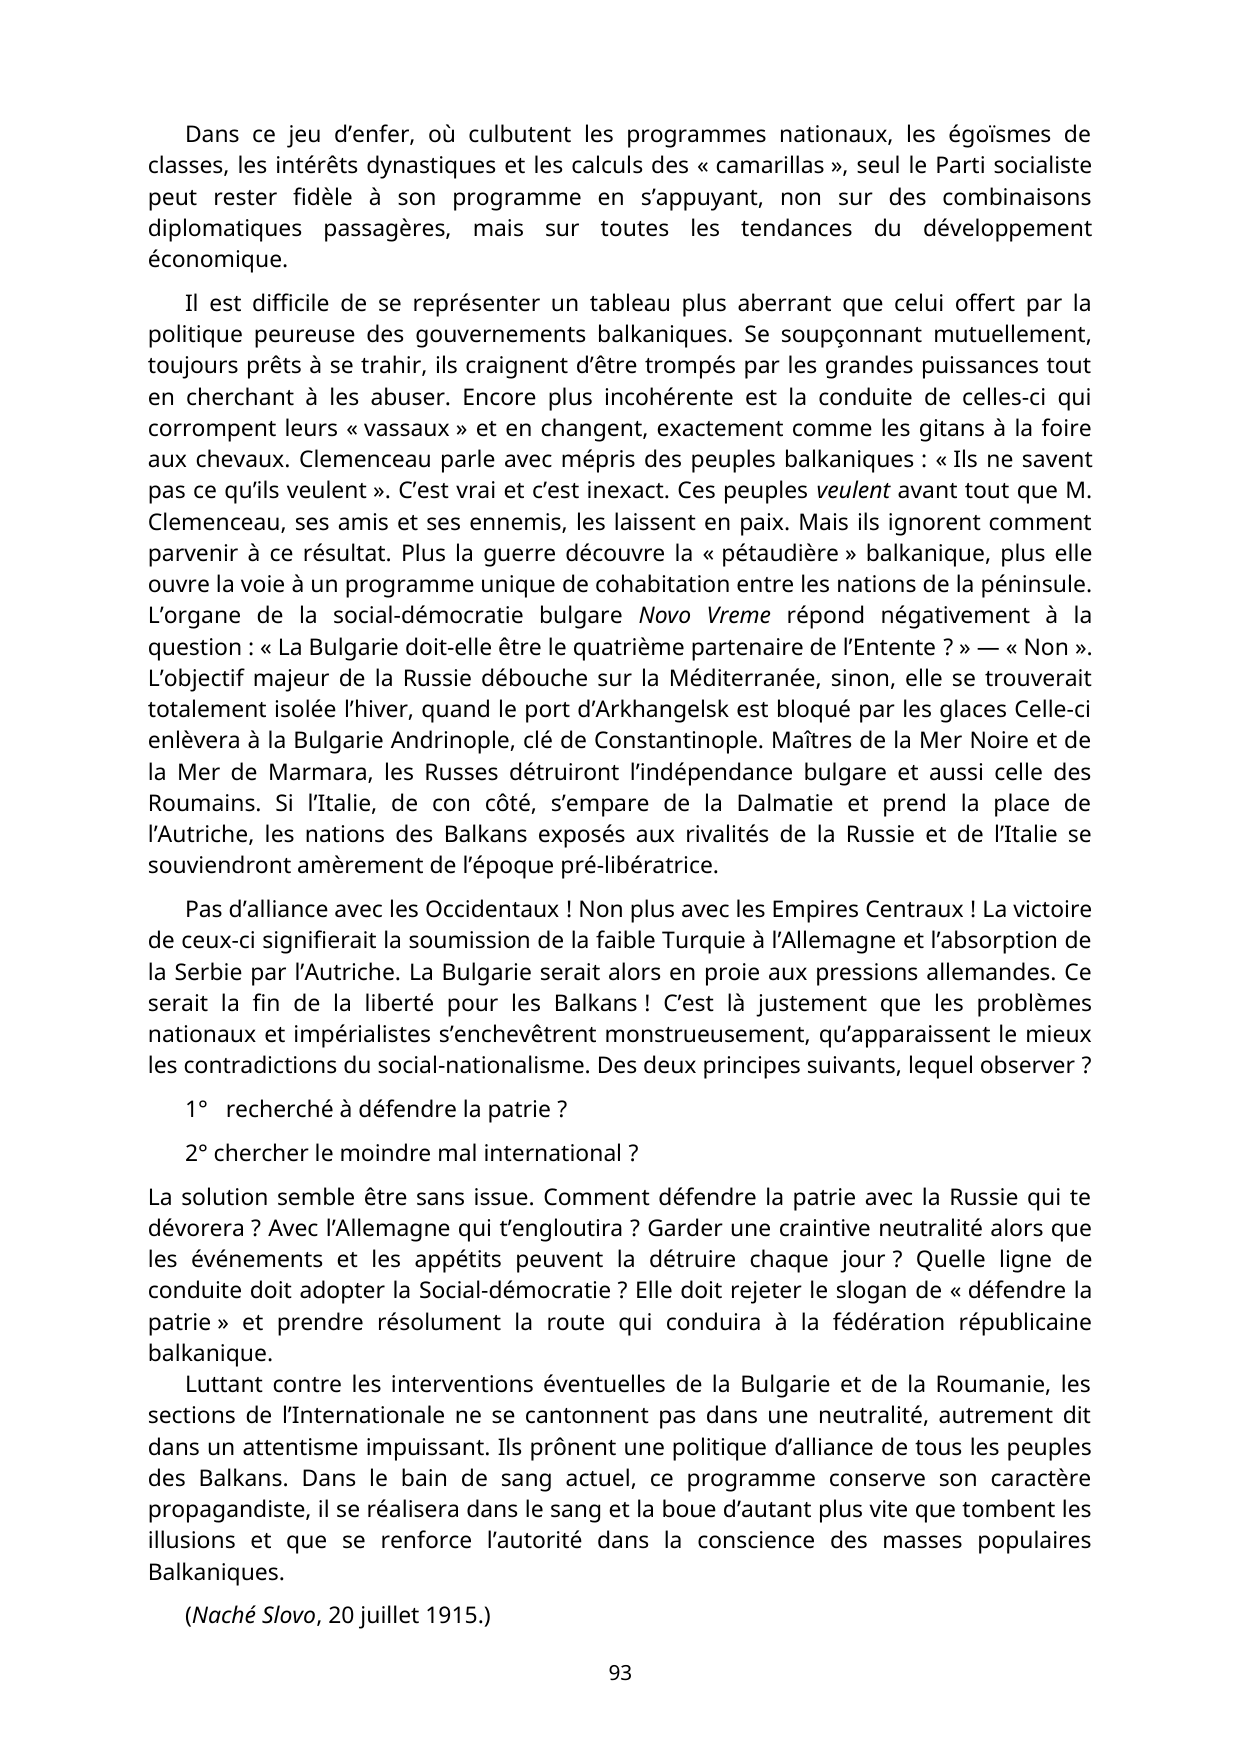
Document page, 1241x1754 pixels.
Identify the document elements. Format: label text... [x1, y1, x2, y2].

text 2° chercher le moindre mal international ? [148, 1137, 1093, 1168]
text (Naché Slovo, 20 juillet 1915.) [148, 1599, 1093, 1631]
text Il est difficile de se représenter un tableau plus aberrant que celui offert par la politique peureuse des gouvernements balkaniques. Se soupçonnant mutuellement, toujours prêts à se trahir, ils craignent d’être trompés par les grandes puissances tout en cherchant à les abuser. Encore plus incohérente est la conduite de celles-ci qui corrompent leurs « vassaux » et en changent, exactement comme les gitans à la foire aux chevaux. Clemenceau parle avec mépris des peuples balkaniques : « Ils ne savent pas ce qu’ils veulent ». C’est vrai et c’est inexact. Ces peuples veulent avant tout que M. Clemenceau, ses amis et ses ennemis, les laissent en paix. Mais ils ignorent comment parvenir à ce résultat. Plus la guerre découvre la « pétaudière » balkanique, plus elle ouvre la voie à un programme unique de cohabitation entre les nations de la péninsule. L’organe de la social-démocratie bulgare Novo Vreme répond négativement à la question : « La Bulgarie doit-elle être le quatrième partenaire de l’Entente ? » — « Non ». L’objectif majeur de la Russie débouche sur la Méditerranée, sinon, elle se trouverait totalement isolée l’hiver, quand le port d’Arkhangelsk est bloqué par les glaces Celle-ci enlèvera à la Bulgarie Andrinople, clé de Constantinople. Maîtres de la Mer Noire et de la Mer de Marmara, les Russes détruiront l’indépendance bulgare et aussi celle des Roumains. Si l’Italie, de con côté, s’empare de la Dalmatie et prend la place de l’Autriche, les nations des Balkans exposés aux rivalités de la Russie et de l’Italie se souviendront amèrement de l’époque pré-libératrice. [148, 287, 1093, 881]
text La solution semble être sans issue. Comment défendre la patrie avec la Russie qui te dévorera ? Avec l’Allemagne qui t’engloutira ? Garder une craintive neutralité alors que les événements et les appétits peuvent la détruire chaque jour ? Quelle ligne de conduite doit adopter la Social-démocratie ? Elle doit rejeter le slogan de « défendre la patrie » et prendre résolument la route qui conduira à la fédération républicaine balkanique. [148, 1181, 1093, 1368]
text Luttant contre les interventions éventuelles de la Bulgarie et de la Roumanie, les sections de l’Internationale ne se cantonnent pas dans une neutralité, autrement dit dans un attentisme impuissant. Ils prônent une politique d’alliance de tous les peuples des Balkans. Dans le bain de sang actuel, ce programme conserve son caractère propagandiste, il se réalisera dans le sang et la boue d’autant plus vite que tombent les illusions et que se renforce l’autorité dans la conscience des masses populaires Balkaniques. [148, 1368, 1093, 1587]
text 1° recherché à défendre la patrie ? [148, 1093, 1093, 1124]
text Dans ce jeu d’enfer, où culbutent les programmes nationaux, les égoïsmes de classes, les intérêts dynastiques et les calculs des « camarillas », seul le Parti socialiste peut rester fidèle à son programme en s’appuyant, non sur des combinaisons diplomatiques passagères, mais sur toutes les tendances du développement économique. [148, 118, 1093, 274]
text Pas d’alliance avec les Occidentaux ! Non plus avec les Empires Centraux ! La victoire de ceux-ci signifierait la soumission de la faible Turquie à l’Allemagne et l’absorption de la Serbie par l’Autriche. La Bulgarie serait alors en proie aux pressions allemandes. Ce serait la fin de la liberté pour les Balkans ! C’est là justement que les problèmes nationaux et impérialistes s’enchevêtrent monstrueusement, qu’apparaissent le mieux les contradictions du social-nationalisme. Des deux principes suivants, lequel observer ? [148, 893, 1093, 1081]
